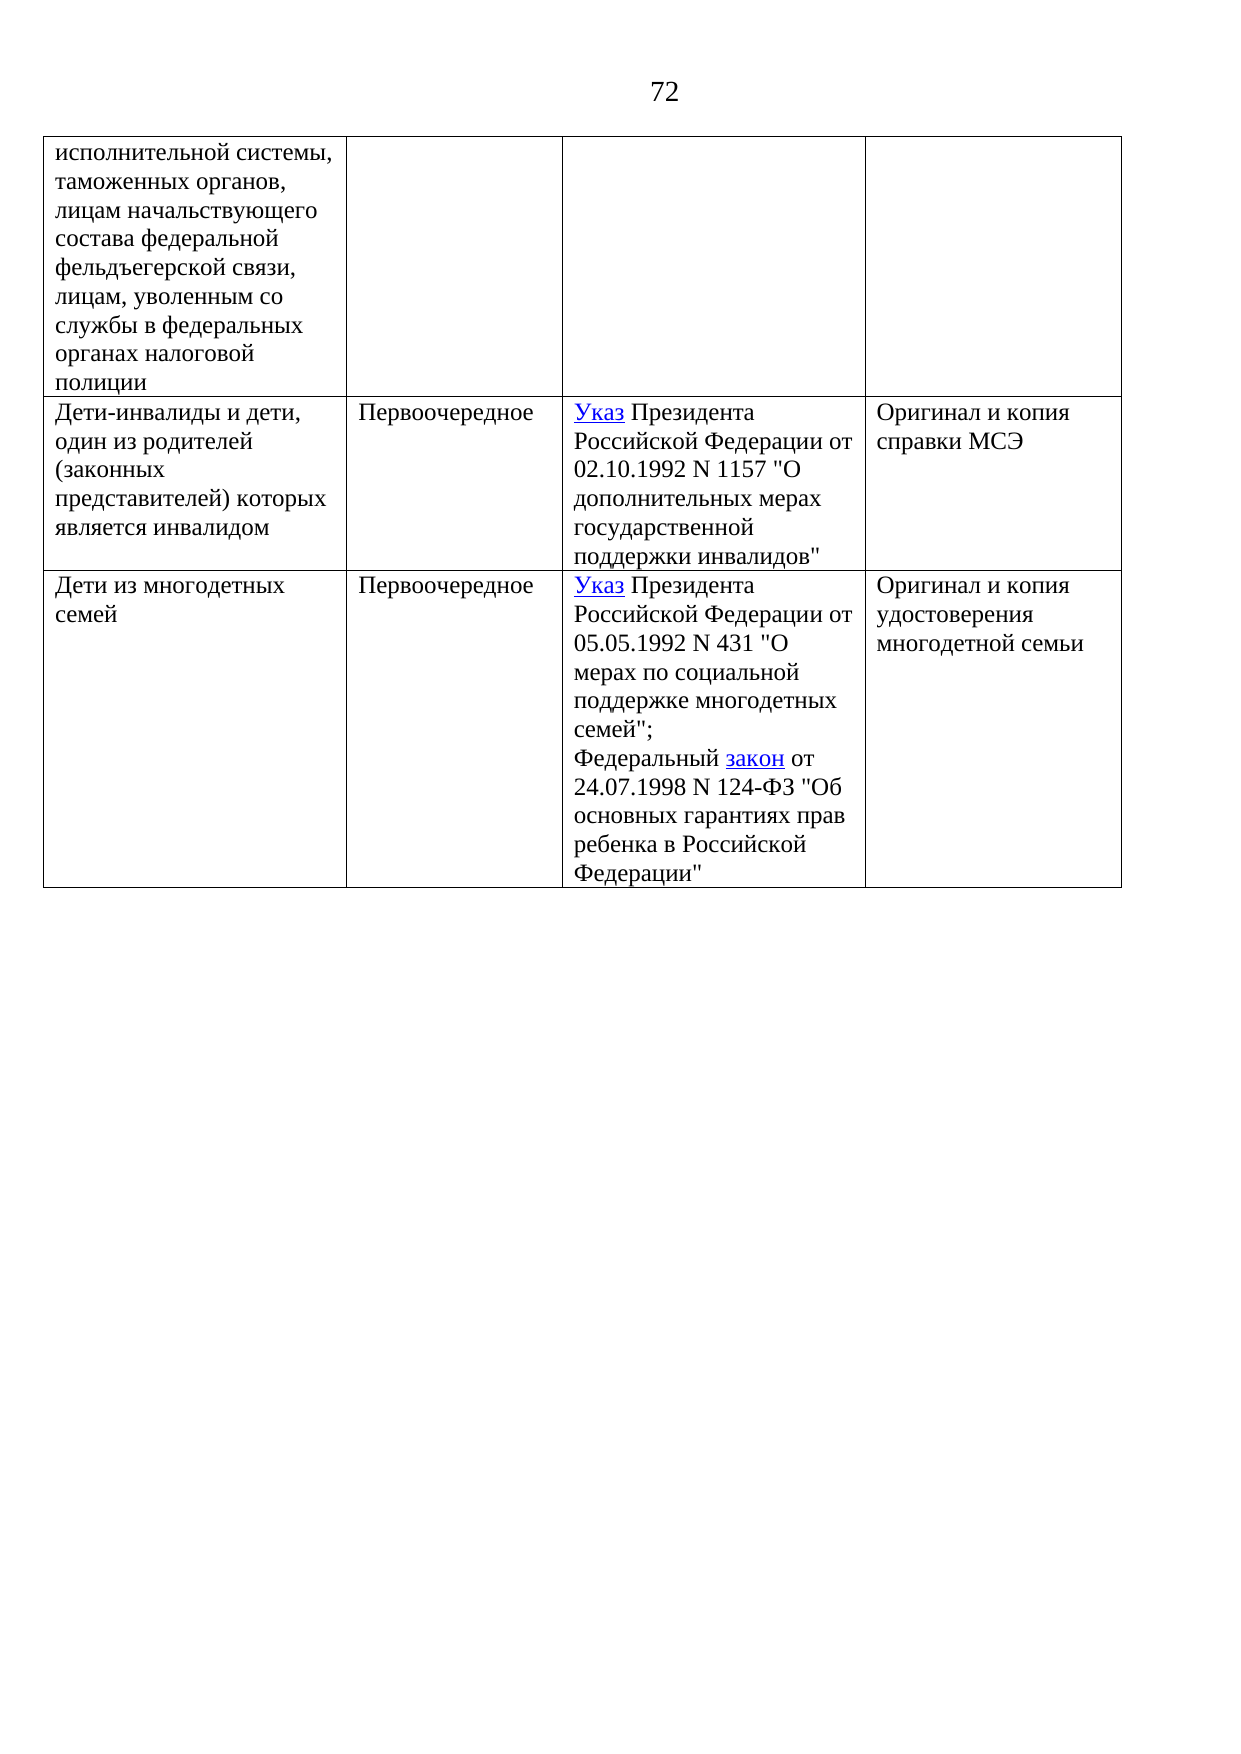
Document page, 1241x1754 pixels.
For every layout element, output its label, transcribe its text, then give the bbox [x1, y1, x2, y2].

table_cell Дети-инвалиды и дети, один из родителей (законных представителей) которых является инвалидом [44, 397, 346, 569]
table_cell Оригинал и копия удостоверения многодетной семьи [866, 571, 1121, 887]
table_cell Указ Президента Российской Федерации от 05.05.1992 N 431 "О мерах по социальной поддержке многодетных семей"; Федеральный закон от 24.07.1998 N 124-ФЗ "Об основных гарантиях прав ребенка в Российской Федерации" [563, 571, 865, 887]
table_cell Дети из многодетных семей [44, 571, 346, 887]
table_cell Указ Президента Российской Федерации от 02.10.1992 N 1157 "О дополнительных мерах государственной поддержки инвалидов" [563, 397, 865, 569]
table_cell [866, 137, 1121, 396]
table_cell исполнительной системы, таможенных органов, лицам начальствующего состава федеральной фельдъегерской связи, лицам, уволенным со службы в федеральных органах налоговой полиции [44, 137, 346, 396]
table_cell Оригинал и копия справки МСЭ [866, 397, 1121, 569]
table_cell Первоочередное [347, 397, 562, 569]
table_cell [347, 137, 562, 396]
table_cell [563, 137, 865, 396]
table_cell Первоочередное [347, 571, 562, 887]
